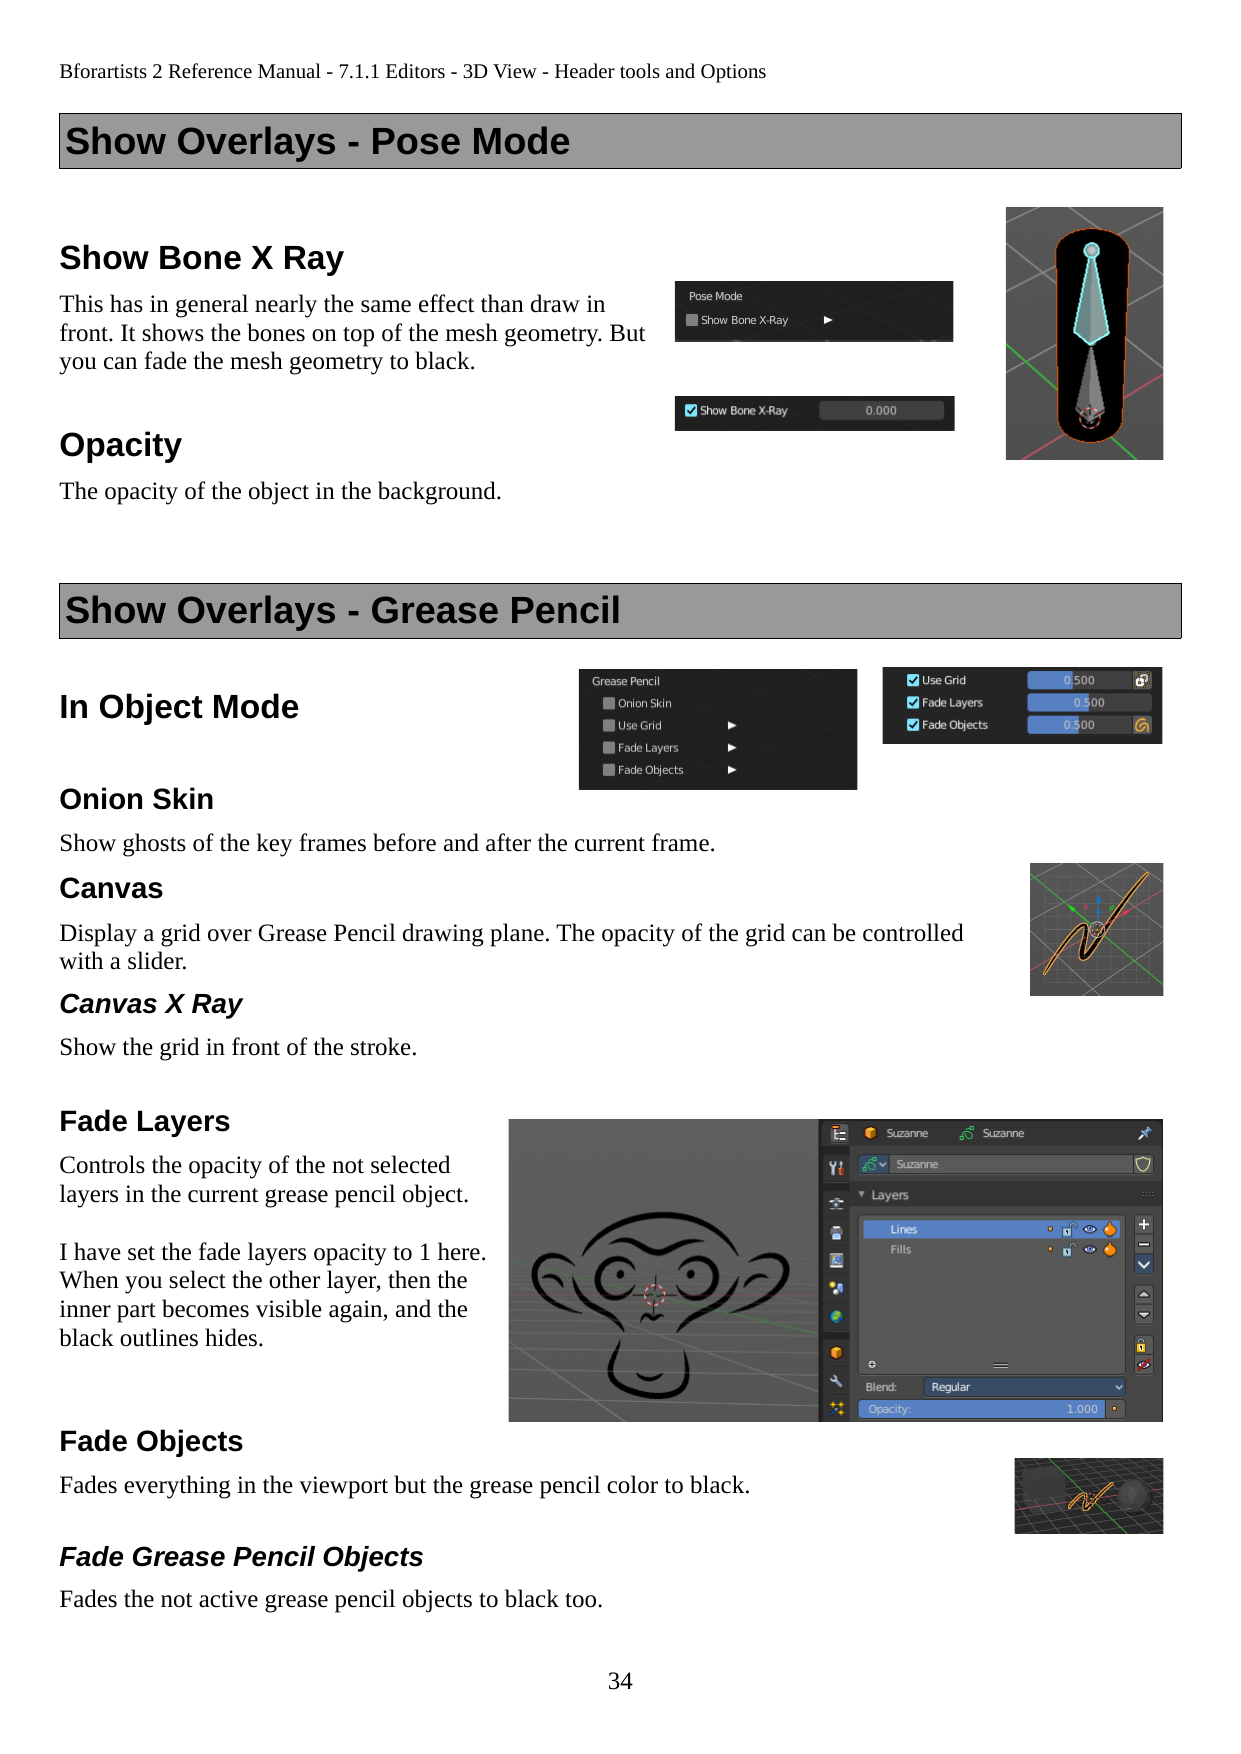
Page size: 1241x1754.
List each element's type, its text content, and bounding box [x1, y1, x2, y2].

subtitle Fade Grease Pencil Objects [59, 1540, 1181, 1572]
picture [674, 281, 954, 342]
picture [1014, 1458, 1164, 1534]
subtitle Canvas X Ray [59, 988, 1181, 1019]
text Fades the not active grease pencil objects to black too. [59, 1584, 1181, 1613]
picture [1005, 207, 1164, 460]
subtitle Show Bone X Ray [59, 238, 1005, 276]
text This has in general nearly the same effect than draw in front. It shows the bones on top of the mesh geometry. But you can fade the mesh geometry to black. [59, 289, 1005, 375]
subtitle Fade Layers [59, 1104, 1181, 1138]
table_header Show Overlays - Grease Pencil [60, 584, 1181, 638]
text The opacity of the object in the background. [59, 476, 1181, 505]
picture [508, 1119, 1164, 1422]
text Show ghosts of the key frames before and after the current frame. [59, 828, 1181, 857]
subtitle [1164, 238, 1181, 276]
picture [1030, 863, 1164, 996]
subtitle [858, 687, 882, 726]
subtitle [1164, 871, 1181, 905]
text I have set the fade layers opacity to 1 here. When you select the other layer, then the inner part becomes visible again, and the black outlines hides. [59, 1237, 508, 1352]
text Display a grid over Grease Pencil drawing plane. The opacity of the grid can be controlled with a slider. [59, 918, 1030, 975]
text Show the grid in front of the stroke. [59, 1032, 1181, 1061]
subtitle Fade Objects [59, 1424, 1181, 1457]
subtitle In Object Mode [59, 687, 578, 726]
text Controls the opacity of the not selected layers in the current grease pencil object. [59, 1150, 508, 1208]
picture [674, 396, 955, 431]
picture [882, 667, 1163, 744]
subtitle Onion Skin [59, 782, 1181, 816]
subtitle [1163, 687, 1181, 726]
text Fades everything in the viewport but the grease pencil color to black. [59, 1470, 1014, 1499]
table_header Show Overlays - Pose Mode [60, 114, 1181, 168]
subtitle Canvas [59, 871, 1030, 905]
picture [578, 669, 858, 790]
subtitle Opacity [59, 425, 1181, 463]
